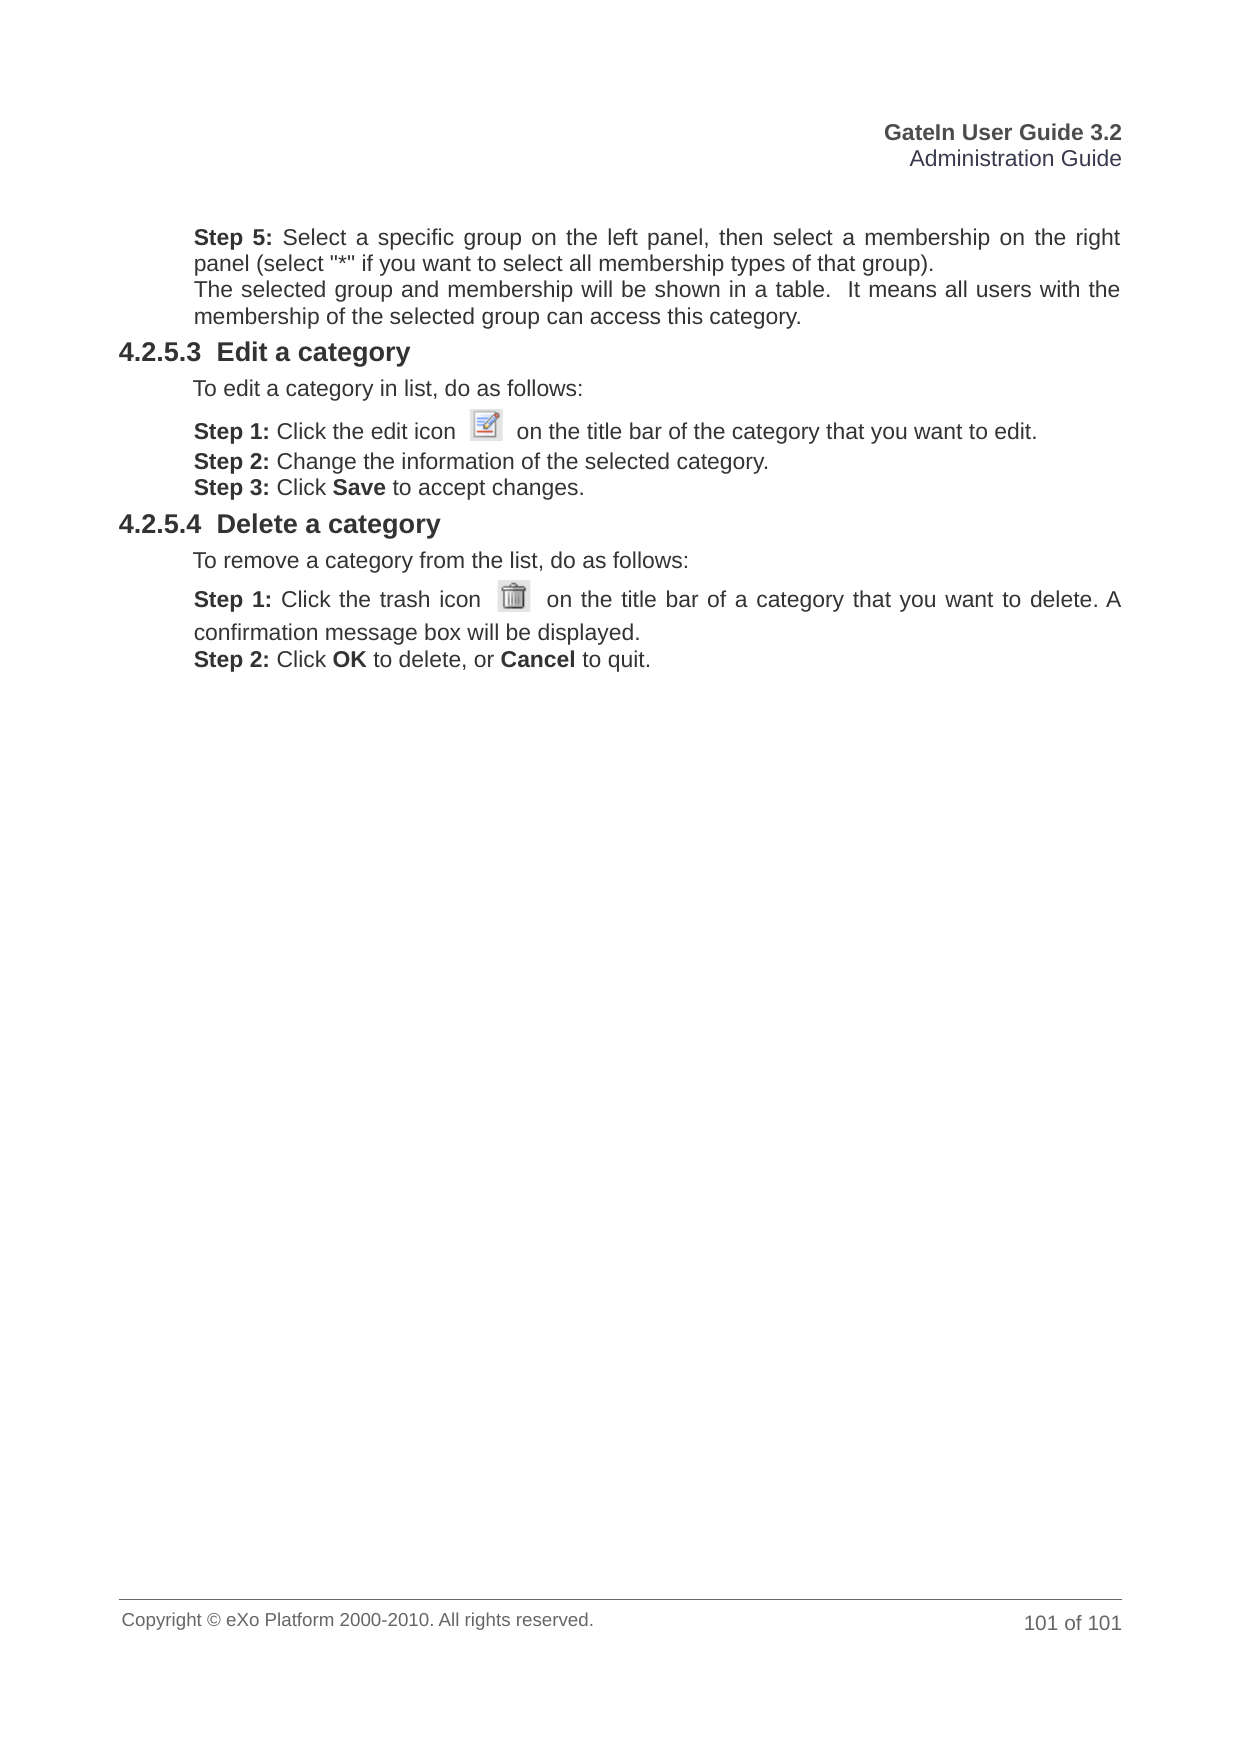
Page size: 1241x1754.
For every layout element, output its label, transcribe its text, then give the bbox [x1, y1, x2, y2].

picture [469, 409, 503, 441]
text To edit a category in list, do as follows: [192, 375, 1122, 402]
list Step 3: Click Save to accept changes. [156, 474, 1122, 501]
list Step 1: Click the trash icon on the title bar of a category that you want to delete. A confirmation message box will be displayed. [156, 573, 1122, 646]
text To remove a category from the list, do as follows: [192, 547, 1122, 573]
subtitle Edit a category [118, 336, 1122, 368]
list Step 5: Select a specific group on the left panel, then select a membership on the right panel (select "*" if you want to select all membership types of that group). [156, 223, 1122, 276]
picture [497, 580, 531, 612]
list Step 2: Change the information of the selected category. [156, 448, 1122, 474]
list Step 1: Click the edit icon on the title bar of the category that you want to edit. [156, 402, 1122, 448]
list The selected group and membership will be shown in a table. It means all users with the membership of the selected group can access this category. [156, 276, 1122, 329]
list Step 2: Click OK to delete, or Cancel to quit. [156, 646, 1122, 672]
subtitle Delete a category [118, 508, 1122, 539]
